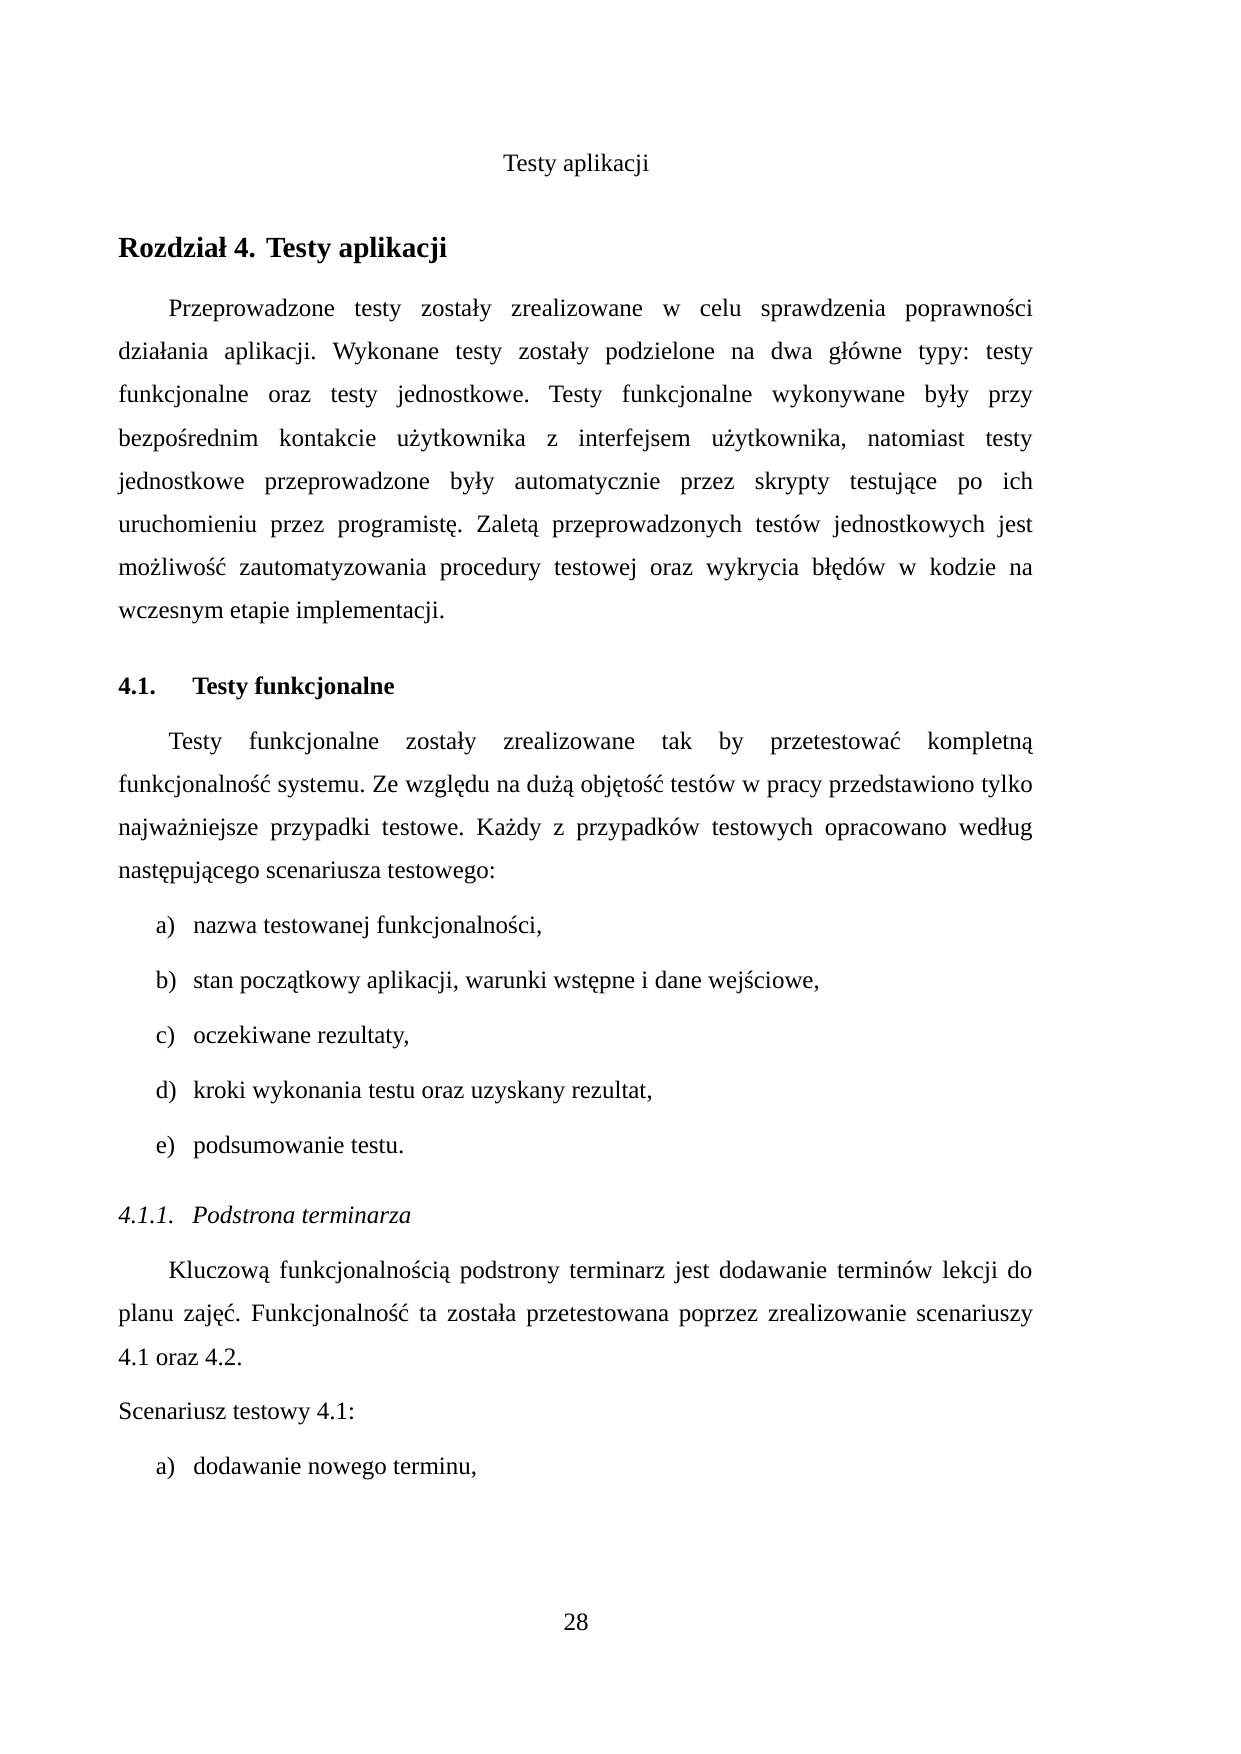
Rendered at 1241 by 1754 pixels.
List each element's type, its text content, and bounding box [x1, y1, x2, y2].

list podsumowanie testu. [156, 1130, 1033, 1159]
subtitle Testy funkcjonalne [118, 671, 1033, 699]
subtitle Testy aplikacji [118, 231, 1033, 264]
list dodawanie nowego terminu, [156, 1451, 1033, 1480]
list stan początkowy aplikacji, warunki wstępne i dane wejściowe, [156, 965, 1033, 994]
text Przeprowadzone testy zostały zrealizowane w celu sprawdzenia poprawności działania aplikacji. Wykonane testy zostały podzielone na dwa główne typy: testy funkcjonalne oraz testy jednostkowe. Testy funkcjonalne wykonywane były przy bezpośrednim kontakcie użytkownika z interfejsem użytkownika, natomiast testy jednostkowe przeprowadzone były automatycznie przez skrypty testujące po ich uruchomieniu przez programistę. Zaletą przeprowadzonych testów jednostkowych jest możliwość zautomatyzowania procedury testowej oraz wykrycia błędów w kodzie na wczesnym etapie implementacji. [118, 293, 1033, 624]
text Kluczową funkcjonalnością podstrony terminarz jest dodawanie terminów lekcji do planu zajęć. Funkcjonalność ta została przetestowana poprzez zrealizowanie scenariuszy 4.1 oraz 4.2. [118, 1255, 1033, 1370]
list oczekiwane rezultaty, [156, 1020, 1033, 1049]
subtitle Podstrona terminarza [118, 1200, 1033, 1228]
text Testy funkcjonalne zostały zrealizowane tak by przetestować kompletną funkcjonalność systemu. Ze względu na dużą objętość testów w pracy przedstawiono tylko najważniejsze przypadki testowe. Każdy z przypadków testowych opracowano według następującego scenariusza testowego: [118, 726, 1033, 884]
list kroki wykonania testu oraz uzyskany rezultat, [156, 1075, 1033, 1104]
text Scenariusz testowy 4.1: [118, 1396, 1033, 1425]
list nazwa testowanej funkcjonalności, [156, 911, 1033, 939]
